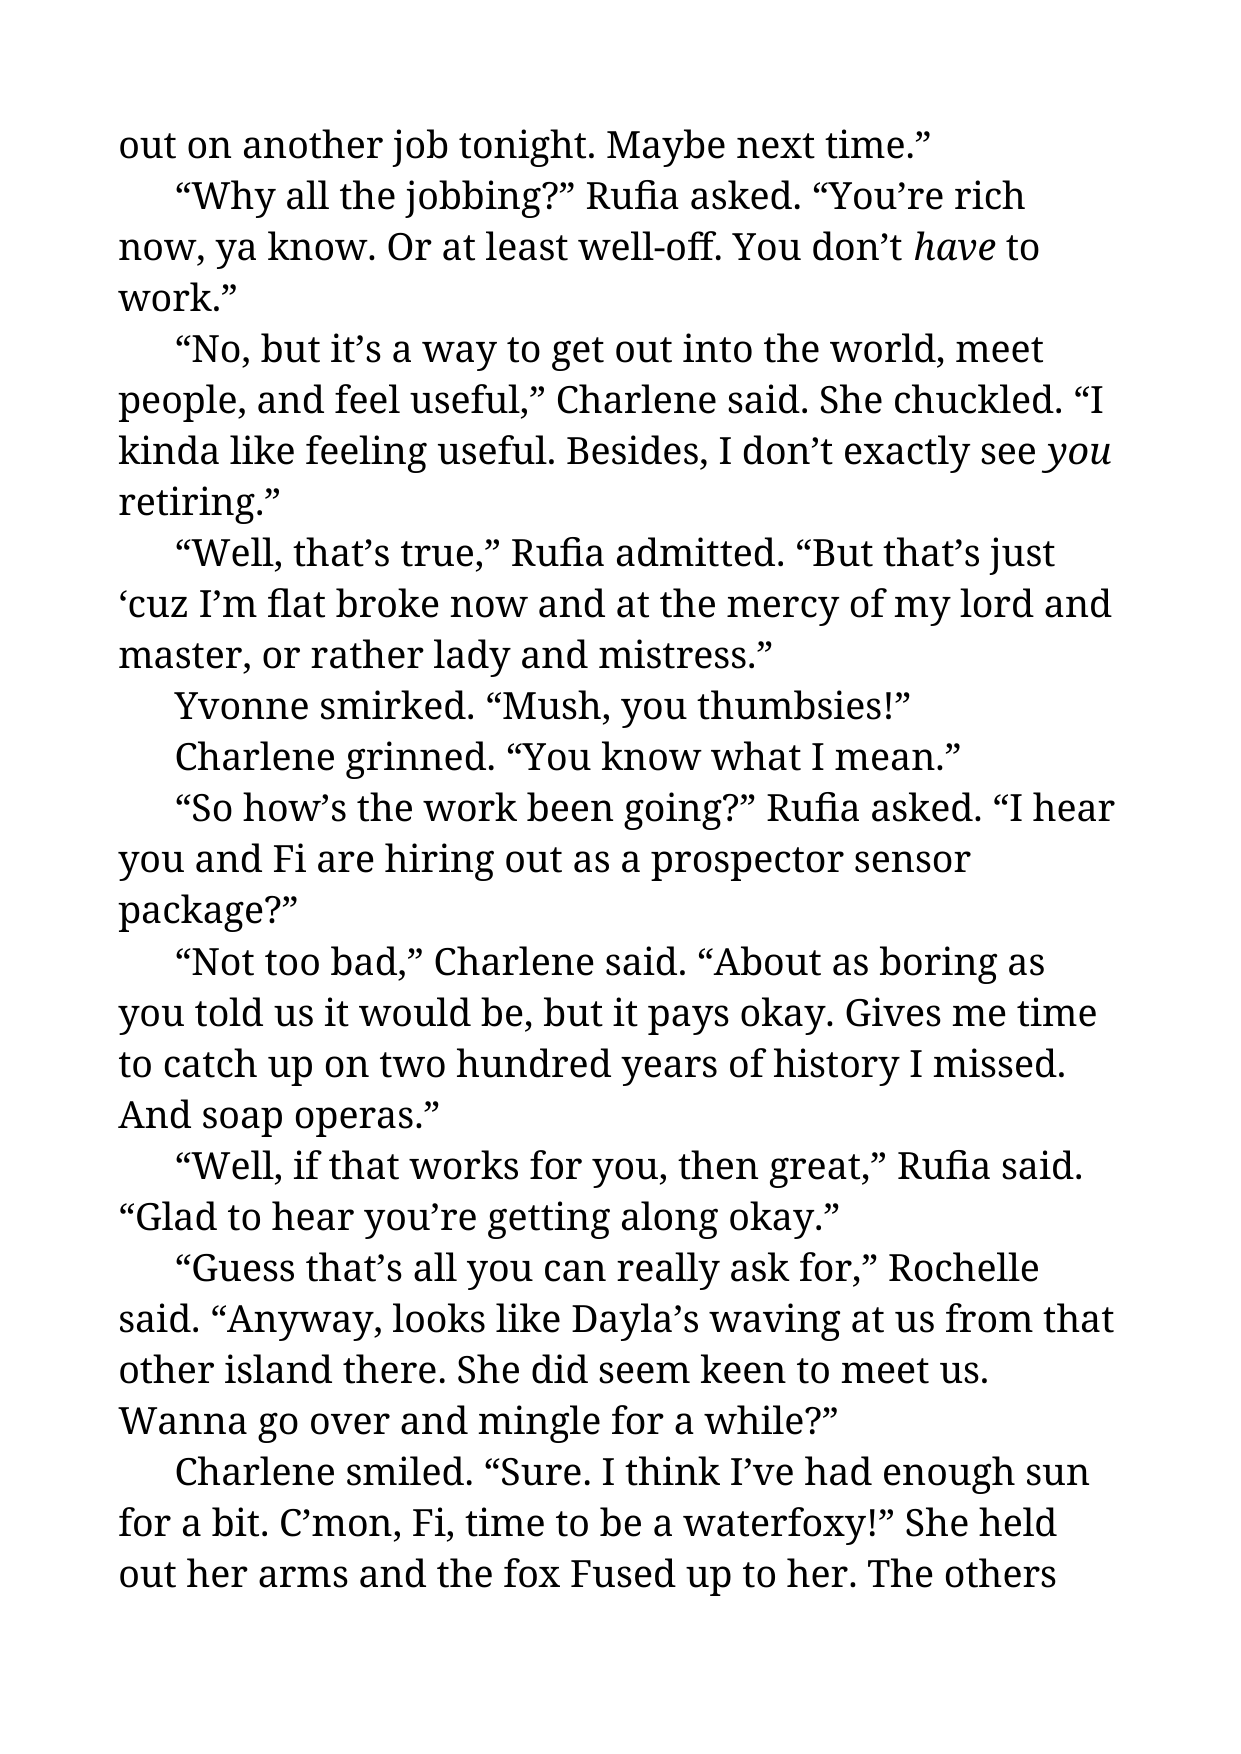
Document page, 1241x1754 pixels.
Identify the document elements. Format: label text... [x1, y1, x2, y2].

text “Well, that’s true,” Rufia admitted. “But that’s just ‘cuz I’m flat broke now and at the mercy of my lord and master, or rather lady and mistress.” [118, 526, 1122, 679]
text out on another job tonight. Maybe next time.” [118, 118, 1122, 169]
text “Why all the jobbing?” Rufia asked. “You’re rich now, ya know. Or at least well-off. You don’t have to work.” [118, 169, 1122, 322]
text “Guess that’s all you can really ask for,” Rochelle said. “Anyway, looks like Dayla’s waving at us from that other island there. She did seem keen to meet us. Wanna go over and mingle for a while?” [118, 1241, 1122, 1445]
text “So how’s the work been going?” Rufia asked. “I hear you and Fi are hiring out as a prospector sensor package?” [118, 782, 1122, 935]
text Charlene smiled. “Sure. I think I’ve had enough sun for a bit. C’mon, Fi, time to be a waterfoxy!” She held out her arms and the fox Fused up to her. The others [118, 1445, 1122, 1598]
text “No, but it’s a way to get out into the world, meet people, and feel useful,” Charlene said. She chuckled. “I kinda like feeling useful. Besides, I don’t exactly see you retiring.” [118, 322, 1122, 526]
text “Well, if that works for you, then great,” Rufia said. “Glad to hear you’re getting along okay.” [118, 1139, 1122, 1241]
text Charlene grinned. “You know what I mean.” [118, 731, 1122, 782]
text “Not too bad,” Charlene said. “About as boring as you told us it would be, but it pays okay. Gives me time to catch up on two hundred years of history I missed. And soap operas.” [118, 935, 1122, 1139]
text Yvonne smirked. “Mush, you thumbsies!” [118, 679, 1122, 731]
